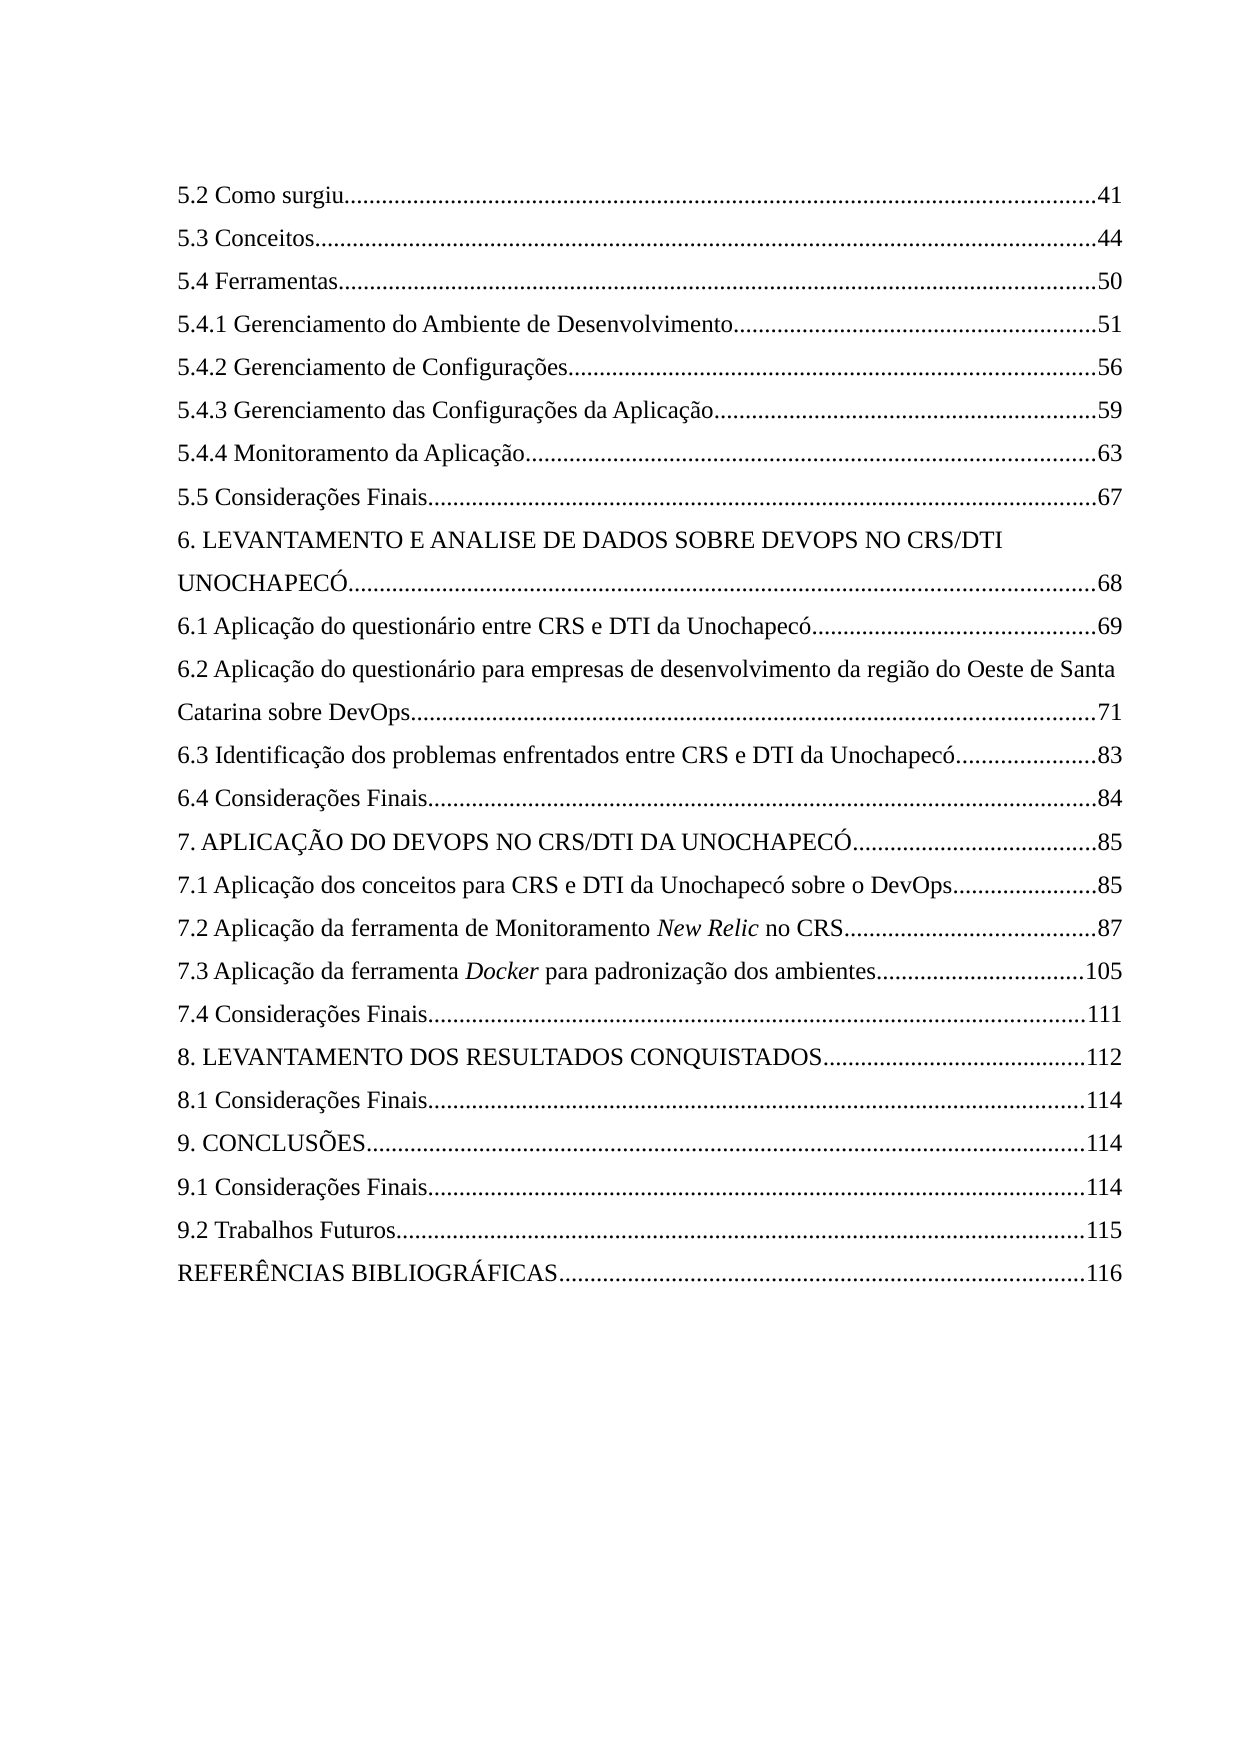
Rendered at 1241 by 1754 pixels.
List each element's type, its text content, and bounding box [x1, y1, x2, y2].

text REFERÊNCIAS BIBLIOGRÁFICAS 116 [177, 1258, 1122, 1287]
text 5.2 Como surgiu 41 [177, 180, 1122, 208]
text 9.1 Considerações Finais 114 [177, 1172, 1122, 1200]
text 9.2 Trabalhos Futuros 115 [177, 1215, 1122, 1243]
text 6.3 Identificação dos problemas enfrentados entre CRS e DTI da Unochapecó 83 [177, 740, 1122, 769]
text 5.4.2 Gerenciamento de Configurações 56 [177, 352, 1122, 381]
text 6.2 Aplicação do questionário para empresas de desenvolvimento da região do Oeste de Santa Catarina sobre DevOps 71 [177, 654, 1122, 726]
text 5.4.3 Gerenciamento das Configurações da Aplicação 59 [177, 395, 1122, 424]
text 7.3 Aplicação da ferramenta Docker para padronização dos ambientes 105 [177, 956, 1122, 985]
text 5.4 Ferramentas 50 [177, 266, 1122, 295]
text 5.4.1 Gerenciamento do Ambiente de Desenvolvimento 51 [177, 309, 1122, 338]
text 6.1 Aplicação do questionário entre CRS e DTI da Unochapecó 69 [177, 611, 1122, 640]
text 7.2 Aplicação da ferramenta de Monitoramento New Relic no CRS 87 [177, 913, 1122, 942]
text 7.4 Considerações Finais 111 [177, 999, 1122, 1028]
text 7.1 Aplicação dos conceitos para CRS e DTI da Unochapecó sobre o DevOps 85 [177, 870, 1122, 898]
text 5.5 Considerações Finais 67 [177, 482, 1122, 510]
text 8. LEVANTAMENTO DOS RESULTADOS CONQUISTADOS 112 [177, 1042, 1122, 1071]
text 6.4 Considerações Finais 84 [177, 783, 1122, 812]
text 7. APLICAÇÃO DO DEVOPS NO CRS/DTI DA UNOCHAPECÓ 85 [177, 827, 1122, 855]
text 9. CONCLUSÕES 114 [177, 1128, 1122, 1157]
text 5.3 Conceitos 44 [177, 223, 1122, 252]
text 6. LEVANTAMENTO E ANALISE DE DADOS SOBRE DEVOPS NO CRS/DTI UNOCHAPECÓ 68 [177, 525, 1122, 597]
text 5.4.4 Monitoramento da Aplicação 63 [177, 438, 1122, 467]
text 8.1 Considerações Finais 114 [177, 1085, 1122, 1114]
